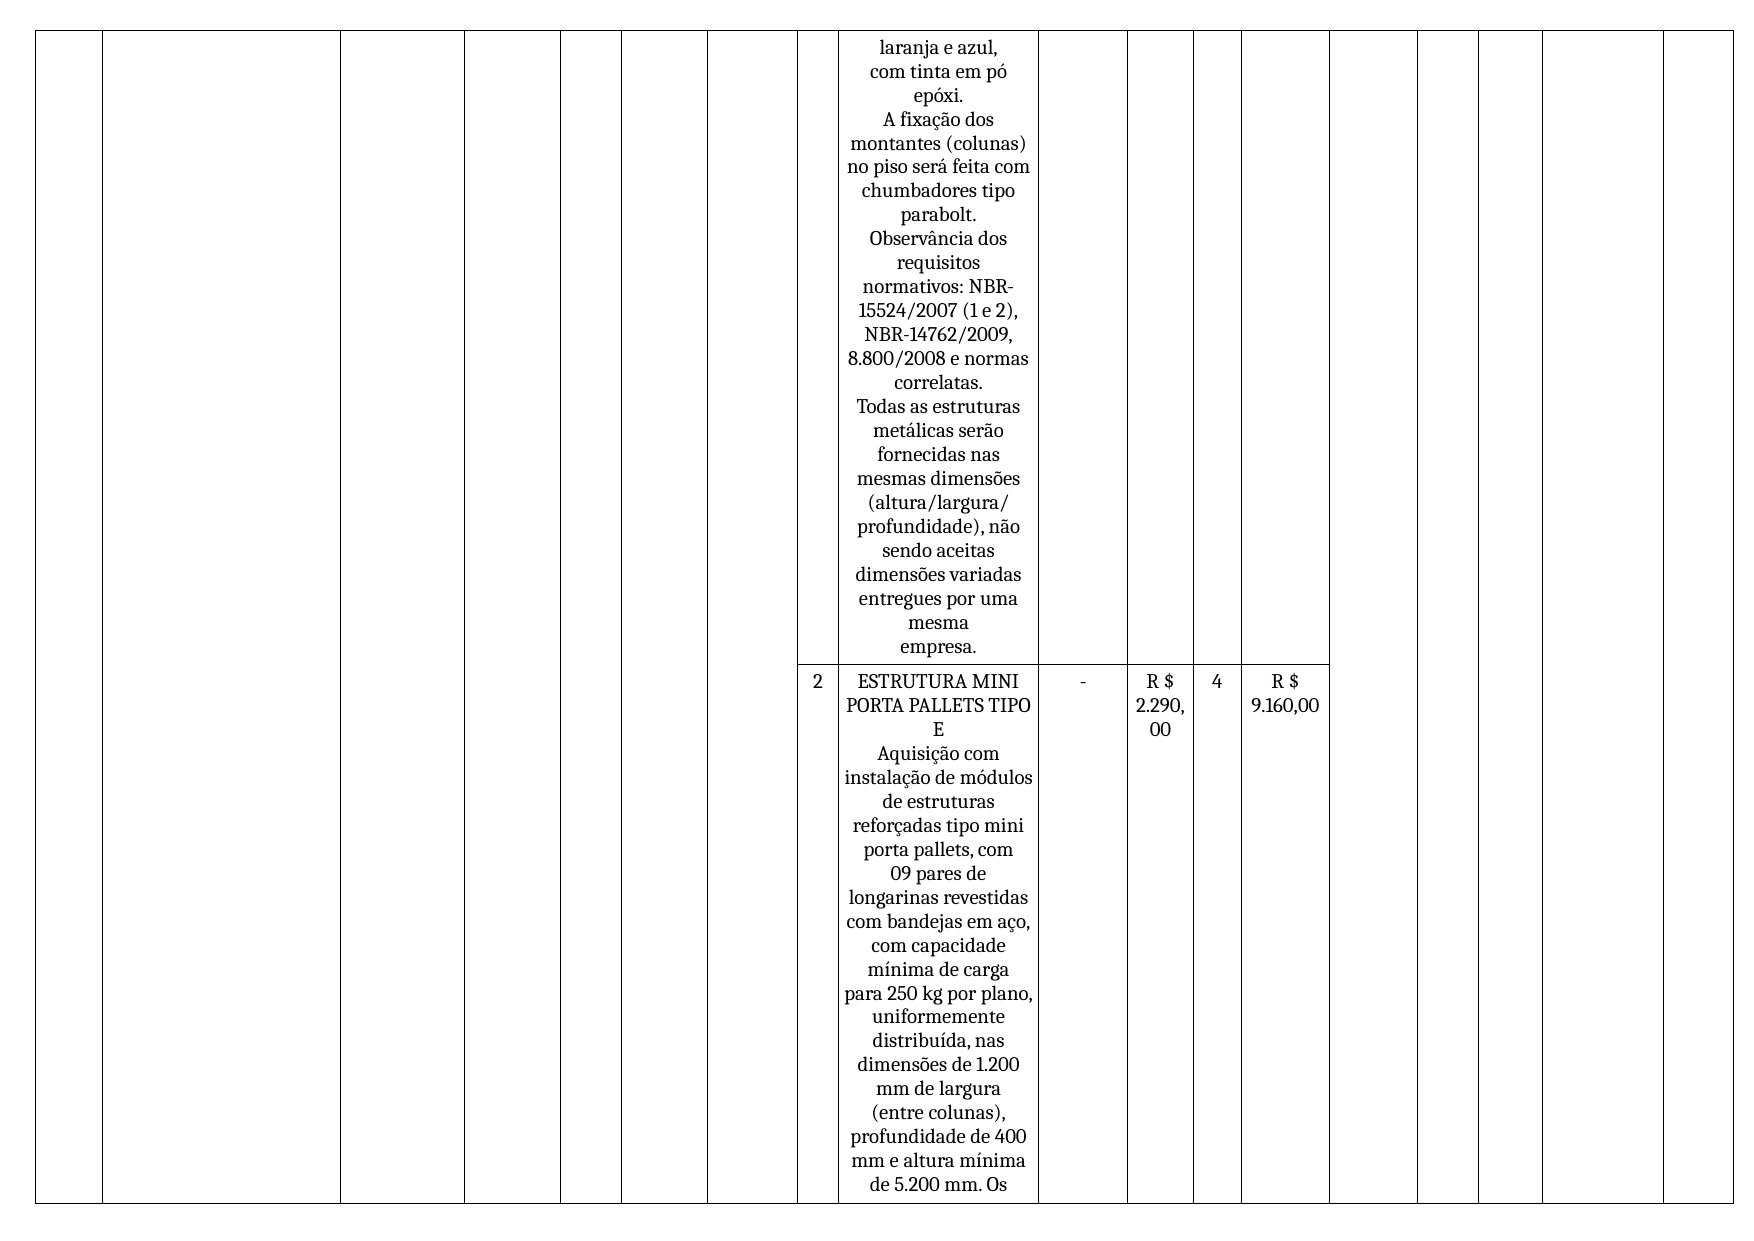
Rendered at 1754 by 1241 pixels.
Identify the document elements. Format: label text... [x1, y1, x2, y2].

table_cell [708, 31, 797, 1203]
table_cell laranja e azul, com tinta em pó epóxi. A fixação dos montantes (colunas) no piso será feita com chumbadores tipo parabolt. Observância dos requisitos normativos: NBR-15524/2007 (1 e 2), NBR-14762/2009, 8.800/2008 e normas correlatas. Todas as estruturas metálicas serão fornecidas nas mesmas dimensões (altura/largura/profundidade), não sendo aceitas dimensões variadas entregues por uma mesma empresa. [839, 31, 1038, 664]
table_cell 4 [1194, 665, 1241, 1203]
table_cell [1664, 31, 1733, 1203]
table_cell [798, 31, 838, 664]
table_cell [341, 31, 464, 1203]
table_cell [622, 31, 707, 1203]
table_cell [1543, 31, 1663, 1203]
table_cell - [1039, 31, 1127, 664]
table_cell [465, 31, 560, 1203]
table_cell [1418, 31, 1478, 1203]
table_cell [1194, 31, 1241, 664]
table_cell [1330, 31, 1417, 1203]
table_cell - [1039, 665, 1127, 1203]
table_cell [1242, 31, 1329, 664]
table_cell [1479, 31, 1542, 1203]
table_cell R $ 2.290,00 [1128, 665, 1193, 1203]
table_cell R $ 9.160,00 [1242, 665, 1329, 1203]
table_cell ESTRUTURA MINI PORTA PALLETS TIPO E Aquisição com instalação de módulos de estruturas reforçadas tipo mini porta pallets, com 09 pares de longarinas revestidas com bandejas em aço, com capacidade mínima de carga para 250 kg por plano, uniformemente distribuída, nas dimensões de 1.200 mm de largura (entre colunas), profundidade de 400 mm e altura mínima de 5.200 mm. Os [839, 665, 1038, 1203]
table_cell [103, 31, 340, 1203]
table_cell [561, 31, 621, 1203]
table_cell 2 [798, 665, 838, 1203]
table_cell [36, 31, 102, 1203]
table_cell [1128, 31, 1193, 664]
